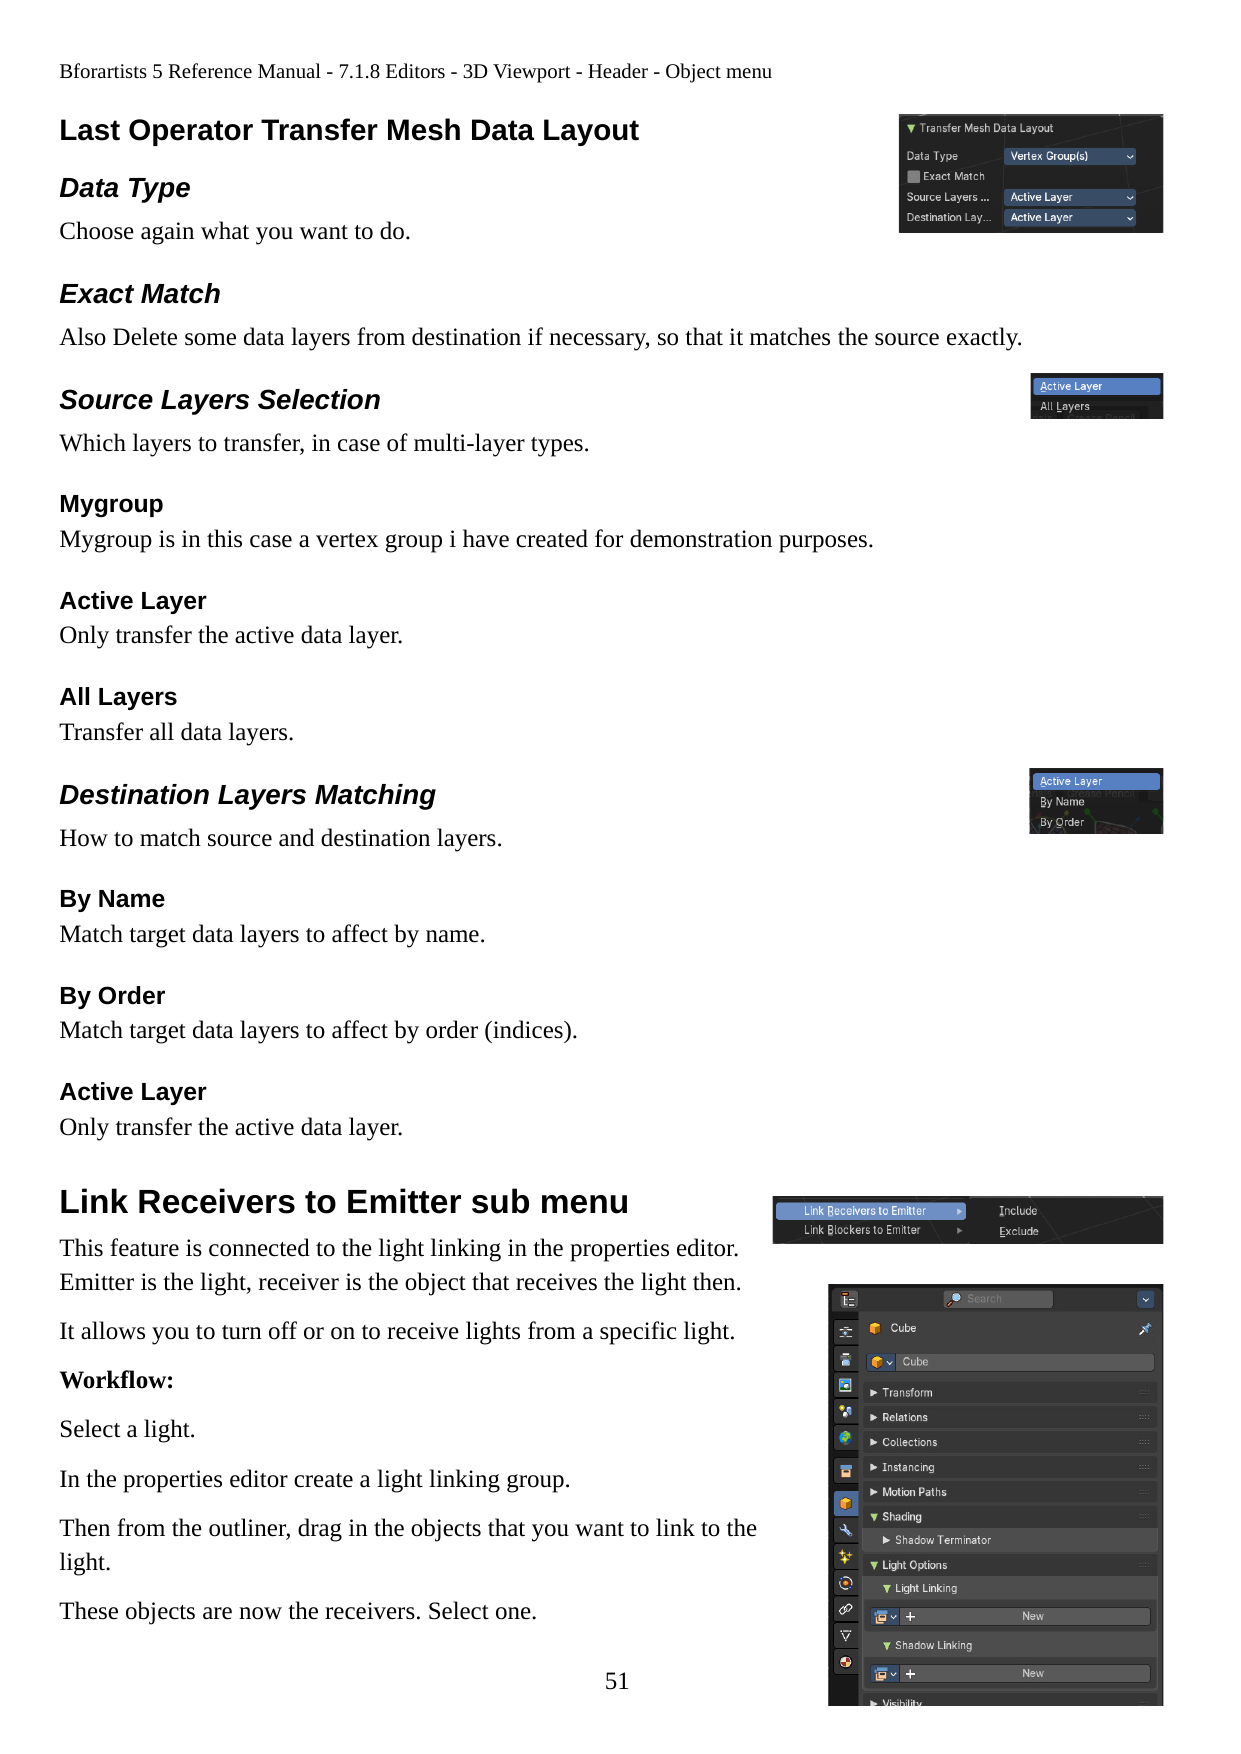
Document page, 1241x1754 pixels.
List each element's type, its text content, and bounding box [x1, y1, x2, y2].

text Match target data layers to affect by name. [59, 919, 1181, 948]
picture [772, 1196, 1164, 1244]
picture [1029, 768, 1164, 834]
subtitle Data Type [59, 172, 898, 203]
subtitle Link Receivers to Emitter sub menu [59, 1182, 1181, 1220]
text Which layers to transfer, in case of multi-layer types. [59, 428, 1181, 457]
text Match target data layers to affect by order (indices). [59, 1016, 1181, 1044]
text It allows you to turn off or on to receive lights from a specific light. [59, 1316, 828, 1345]
text In the properties editor create a light linking group. [59, 1464, 828, 1492]
subtitle Exact Match [59, 277, 1181, 309]
text Choose again what you want to do. [59, 216, 1181, 245]
picture [828, 1284, 1164, 1706]
subtitle Last Operator Transfer Mesh Data Layout [59, 113, 1181, 147]
text How to match source and destination layers. [59, 823, 1181, 852]
subtitle [1164, 383, 1181, 415]
subtitle Destination Layers Matching [59, 778, 1029, 810]
text Also Delete some data layers from destination if necessary, so that it matches the source exactly. [59, 322, 1181, 351]
subtitle Source Layers Selection [59, 383, 1030, 415]
text This feature is connected to the light linking in the properties editor. Emitter is the light, receiver is the object that receives the light then. [59, 1233, 1181, 1296]
text These objects are now the receivers. Select one. [59, 1596, 828, 1625]
text Then from the outliner, drag in the objects that you want to link to the light. [59, 1513, 828, 1576]
text [1164, 1366, 1181, 1394]
subtitle By Name [59, 884, 1181, 913]
text Workflow: [59, 1366, 828, 1394]
text [1164, 1414, 1181, 1443]
picture [898, 114, 1164, 233]
subtitle Active Layer [59, 586, 1181, 614]
subtitle [1164, 172, 1181, 203]
text Select a light. [59, 1414, 828, 1443]
subtitle Mygroup [59, 489, 1181, 518]
text Mygroup is in this case a vertex group i have created for demonstration purposes. [59, 524, 1181, 553]
text Only transfer the active data layer. [59, 621, 1181, 649]
subtitle [1164, 778, 1181, 810]
text Transfer all data layers. [59, 717, 1181, 746]
subtitle Active Layer [59, 1077, 1181, 1106]
subtitle By Order [59, 981, 1181, 1009]
picture [1030, 373, 1164, 419]
text Only transfer the active data layer. [59, 1112, 1181, 1141]
subtitle All Layers [59, 682, 1181, 711]
